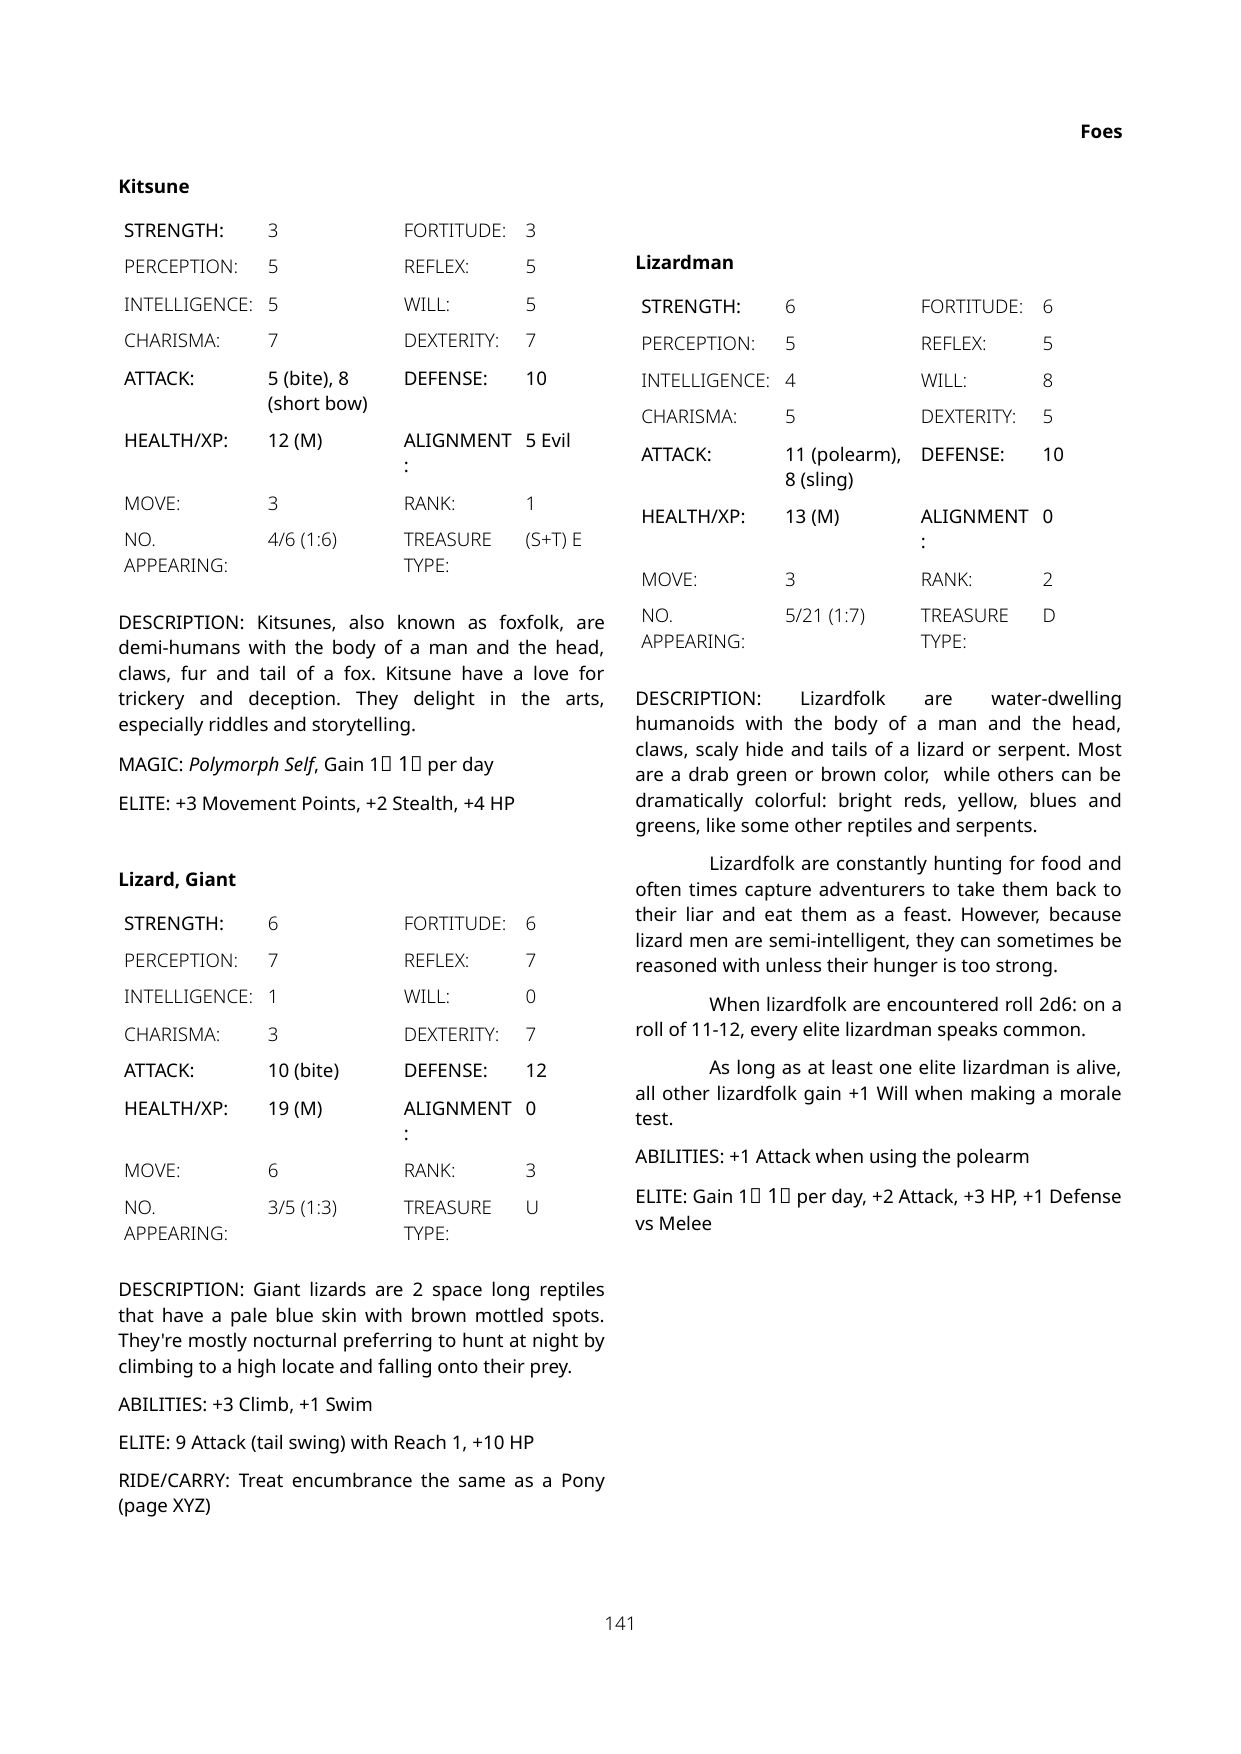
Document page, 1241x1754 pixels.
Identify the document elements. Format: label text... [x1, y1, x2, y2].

table_cell TREASURE TYPE: [398, 1189, 520, 1251]
text RIDE/CARRY: Treat encumbrance the same as a Pony (page XYZ) [118, 1467, 605, 1518]
table_cell 0 [1037, 498, 1123, 560]
table_cell HEALTH/XP: [118, 422, 262, 484]
table_header FORTITUDE: [398, 904, 520, 941]
table_cell 8 [1037, 361, 1123, 398]
table_cell RANK: [915, 560, 1037, 597]
table_cell RANK: [398, 1152, 520, 1188]
table_cell 5 [779, 398, 915, 435]
table_cell DEFENSE: [398, 359, 520, 422]
table_cell 5 [262, 285, 398, 322]
table_cell REFLEX: [398, 941, 520, 978]
table_cell U [520, 1189, 606, 1251]
text ABILITIES: +1 Attack when using the polearm [635, 1143, 1122, 1169]
table_header 6 [1037, 287, 1123, 324]
table_cell 10 (bite) [262, 1052, 398, 1089]
table_cell REFLEX: [398, 248, 520, 285]
text Lizard, Giant [118, 866, 605, 892]
text ELITE: Gain 1 1 per day, +2 Attack, +3 HP, +1 Defense vs Melee [635, 1181, 1122, 1235]
table_header STRENGTH: [118, 904, 262, 941]
table_header FORTITUDE: [915, 287, 1037, 324]
text MAGIC: Polymorph Self, Gain 1 1 per day [118, 749, 605, 778]
table_cell HEALTH/XP: [635, 498, 779, 560]
table_cell ALIGNMENT: [398, 422, 520, 484]
table_cell ALIGNMENT: [398, 1089, 520, 1152]
table_cell 3/5 (1:3) [262, 1189, 398, 1251]
table_cell MOVE: [118, 484, 262, 521]
table_cell PERCEPTION: [635, 324, 779, 361]
text ELITE: 9 Attack (tail swing) with Reach 1, +10 HP [118, 1429, 605, 1455]
table_header STRENGTH: [118, 211, 262, 248]
table_cell 11 (polearm), 8 (sling) [779, 435, 915, 498]
table_cell TREASURE TYPE: [398, 521, 520, 583]
table_cell CHARISMA: [118, 322, 262, 359]
table_cell 7 [262, 322, 398, 359]
table_cell 7 [520, 941, 606, 978]
table_header 6 [779, 287, 915, 324]
table_cell ATTACK: [635, 435, 779, 498]
table_cell 4/6 (1:6) [262, 521, 398, 583]
text Lizardman [635, 249, 1122, 275]
table_cell 5 Evil [520, 422, 606, 484]
table_cell ATTACK: [118, 359, 262, 422]
text ELITE: +3 Movement Points, +2 Stealth, +4 HP [118, 790, 605, 816]
table_cell INTELLIGENCE: [635, 361, 779, 398]
table_cell ALIGNMENT: [915, 498, 1037, 560]
table_header 3 [262, 211, 398, 248]
table_cell (S+T) E [520, 521, 606, 583]
table_cell INTELLIGENCE: [118, 978, 262, 1015]
text DESCRIPTION: Giant lizards are 2 space long reptiles that have a pale blue skin with brown mottled spots. They're mostly nocturnal preferring to hunt at night by climbing to a high locate and falling onto their prey. [118, 1251, 605, 1379]
table_cell 0 [520, 978, 606, 1015]
table_cell DEXTERITY: [398, 1015, 520, 1052]
table_cell NO. APPEARING: [118, 521, 262, 583]
table_cell CHARISMA: [118, 1015, 262, 1052]
table_cell WILL: [398, 978, 520, 1015]
table_header FORTITUDE: [398, 211, 520, 248]
table_cell 3 [779, 560, 915, 597]
table_cell 5 [1037, 398, 1123, 435]
table_cell 2 [1037, 560, 1123, 597]
table_cell 5 (bite), 8 (short bow) [262, 359, 398, 422]
table_cell ATTACK: [118, 1052, 262, 1089]
table_cell 1 [520, 484, 606, 521]
text DESCRIPTION: Lizardfolk are water-dwelling humanoids with the body of a man and the head, claws, scaly hide and tails of a lizard or serpent. Most are a drab green or brown color, while others can be dramatically colorful: bright reds, yellow, blues and greens, like some other reptiles and serpents. [635, 659, 1122, 838]
table_cell 12 (M) [262, 422, 398, 484]
table_cell 7 [262, 941, 398, 978]
text As long as at least one elite lizardman is alive, all other lizardfolk gain +1 Will when making a morale test. [635, 1054, 1122, 1131]
table_cell 6 [262, 1152, 398, 1188]
table_cell PERCEPTION: [118, 941, 262, 978]
table_cell 7 [520, 322, 606, 359]
text Kitsune [118, 173, 605, 199]
table_header 3 [520, 211, 606, 248]
table_cell 3 [262, 484, 398, 521]
table_cell WILL: [915, 361, 1037, 398]
table_header STRENGTH: [635, 287, 779, 324]
table_cell TREASURE TYPE: [915, 597, 1037, 659]
table_cell 7 [520, 1015, 606, 1052]
table_cell 12 [520, 1052, 606, 1089]
table_cell 5 [1037, 324, 1123, 361]
table_cell DEXTERITY: [915, 398, 1037, 435]
table_cell MOVE: [118, 1152, 262, 1188]
table_cell 5 [262, 248, 398, 285]
table_cell WILL: [398, 285, 520, 322]
table_cell REFLEX: [915, 324, 1037, 361]
table_cell DEFENSE: [915, 435, 1037, 498]
table_cell DEXTERITY: [398, 322, 520, 359]
table_cell INTELLIGENCE: [118, 285, 262, 322]
table_cell 10 [520, 359, 606, 422]
table_cell 3 [262, 1015, 398, 1052]
table_cell 0 [520, 1089, 606, 1152]
table_cell 5 [520, 285, 606, 322]
table_cell 19 (M) [262, 1089, 398, 1152]
text ABILITIES: +3 Climb, +1 Swim [118, 1391, 605, 1417]
text DESCRIPTION: Kitsunes, also known as foxfolk, are demi-humans with the body of a man and the head, claws, fur and tail of a fox. Kitsune have a love for trickery and deception. They delight in the arts, especially riddles and storytelling. [118, 583, 605, 737]
table_cell MOVE: [635, 560, 779, 597]
table_cell RANK: [398, 484, 520, 521]
table_cell NO. APPEARING: [118, 1189, 262, 1251]
table_cell HEALTH/XP: [118, 1089, 262, 1152]
table_cell 5 [520, 248, 606, 285]
text Lizardfolk are constantly hunting for food and often times capture adventurers to take them back to their liar and eat them as a feast. However, because lizard men are semi-intelligent, they can sometimes be reasoned with unless their hunger is too strong. [635, 851, 1122, 978]
table_cell 13 (M) [779, 498, 915, 560]
table_cell DEFENSE: [398, 1052, 520, 1089]
table_cell NO. APPEARING: [635, 597, 779, 659]
table_cell 10 [1037, 435, 1123, 498]
table_cell 1 [262, 978, 398, 1015]
table_cell CHARISMA: [635, 398, 779, 435]
table_cell 4 [779, 361, 915, 398]
table_header 6 [520, 904, 606, 941]
table_header 6 [262, 904, 398, 941]
table_cell 3 [520, 1152, 606, 1188]
text When lizardfolk are encountered roll 2d6: on a roll of 11-12, every elite lizardman speaks common. [635, 991, 1122, 1042]
table_cell D [1037, 597, 1123, 659]
table_cell 5/21 (1:7) [779, 597, 915, 659]
table_cell 5 [779, 324, 915, 361]
table_cell PERCEPTION: [118, 248, 262, 285]
